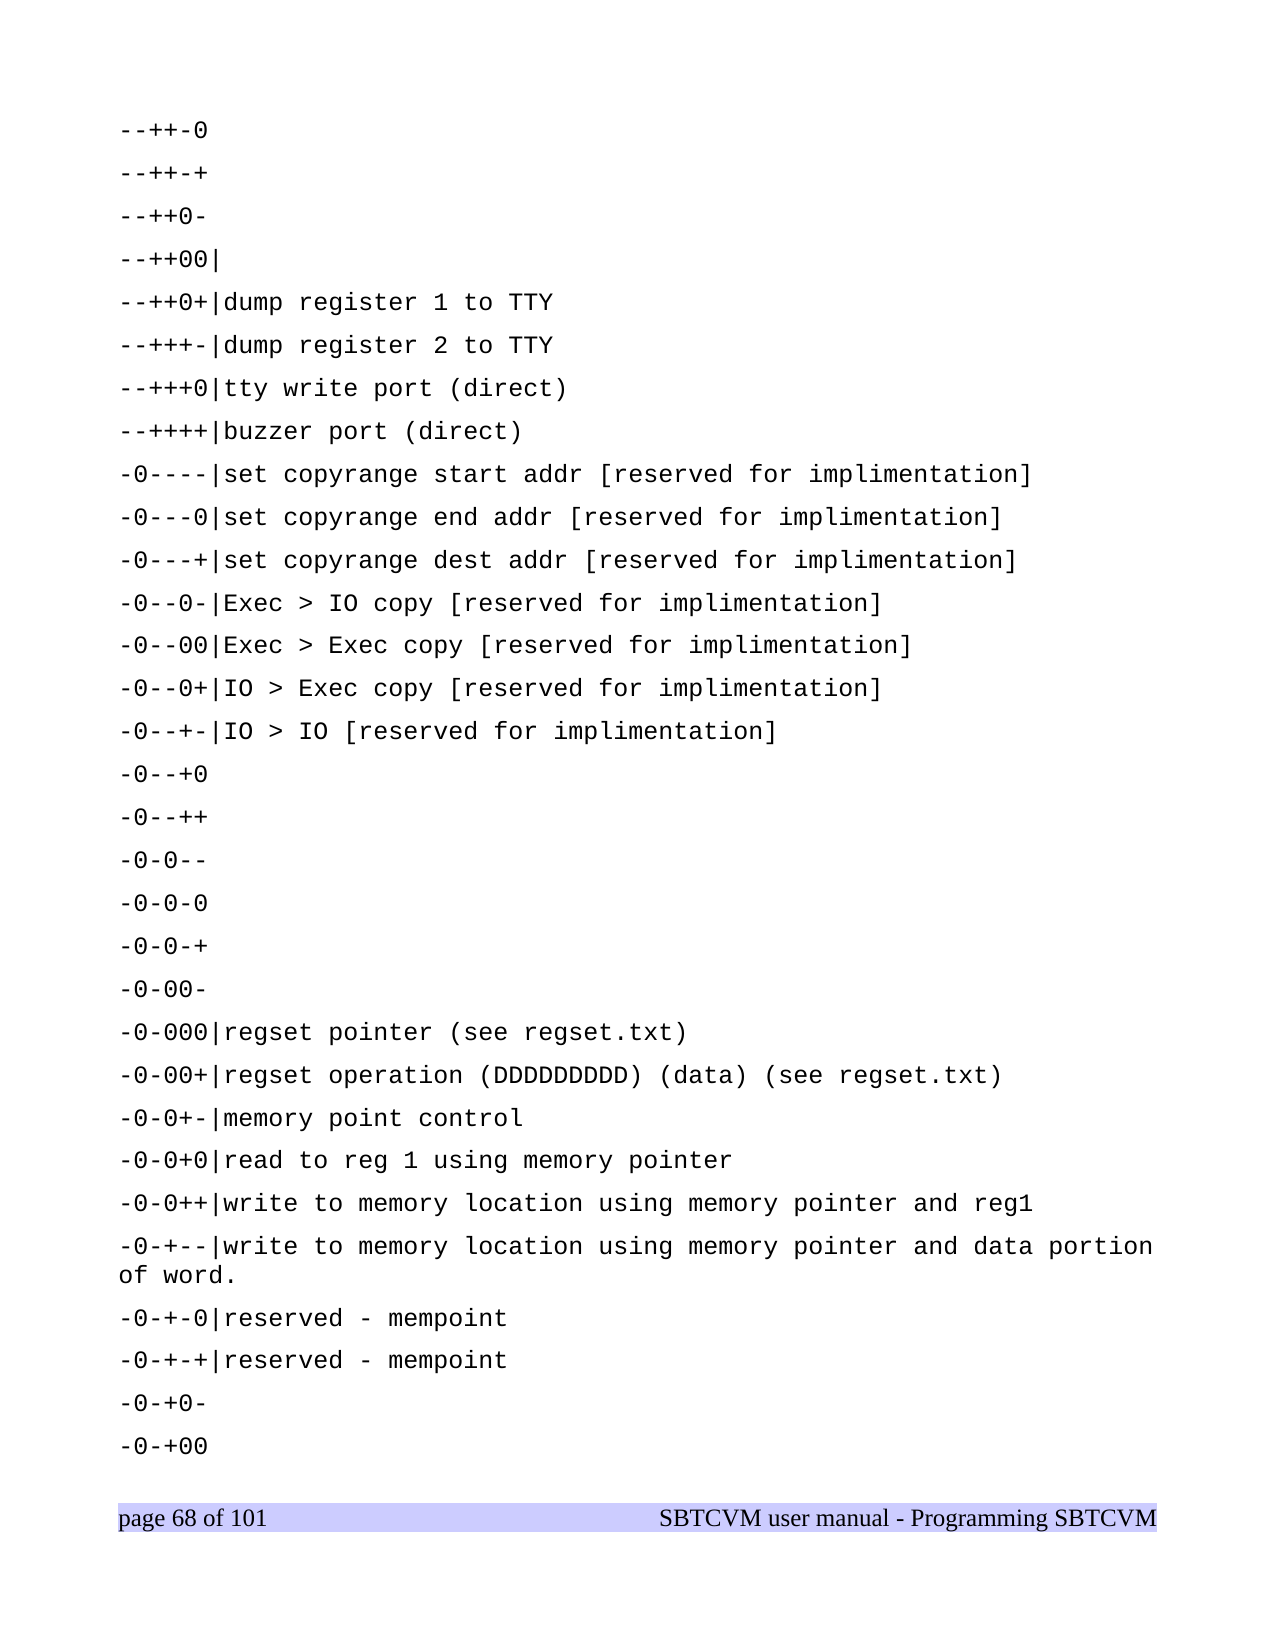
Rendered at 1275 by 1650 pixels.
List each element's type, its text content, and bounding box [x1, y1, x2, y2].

text -0-00- [118, 976, 1157, 1005]
text -0-0+-|memory point control [118, 1105, 1157, 1133]
text -0-+0- [118, 1391, 1157, 1419]
text --+++-|dump register 2 to TTY [118, 333, 1157, 361]
text -0--+0 [118, 762, 1157, 790]
text -0---+|set copyrange dest addr [reserved for implimentation] [118, 547, 1157, 576]
text --+++0|tty write port (direct) [118, 376, 1157, 404]
text -0-0++|write to memory location using memory pointer and reg1 [118, 1191, 1157, 1219]
text -0--0-|Exec > IO copy [reserved for implimentation] [118, 590, 1157, 618]
text -0-+-0|reserved - mempoint [118, 1305, 1157, 1333]
text -0-000|regset pointer (see regset.txt) [118, 1019, 1157, 1048]
text -0-+--|write to memory location using memory pointer and data portion of word. [118, 1234, 1157, 1291]
text --++0+|dump register 1 to TTY [118, 290, 1157, 318]
text -0--++ [118, 805, 1157, 833]
text -0-0+0|read to reg 1 using memory pointer [118, 1148, 1157, 1176]
text -0-+-+|reserved - mempoint [118, 1348, 1157, 1376]
text -0--0+|IO > Exec copy [reserved for implimentation] [118, 676, 1157, 704]
text -0----|set copyrange start addr [reserved for implimentation] [118, 461, 1157, 490]
text -0--+-|IO > IO [reserved for implimentation] [118, 719, 1157, 747]
text -0---0|set copyrange end addr [reserved for implimentation] [118, 504, 1157, 533]
text -0-+00 [118, 1434, 1157, 1462]
text --++-0 [118, 118, 1157, 146]
text --++-+ [118, 161, 1157, 189]
text -0-0-+ [118, 933, 1157, 962]
text --++0- [118, 204, 1157, 232]
text -0--00|Exec > Exec copy [reserved for implimentation] [118, 633, 1157, 661]
text -0-0-0 [118, 891, 1157, 919]
text -0-00+|regset operation (DDDDDDDDD) (data) (see regset.txt) [118, 1062, 1157, 1091]
text --++00| [118, 247, 1157, 275]
text --++++|buzzer port (direct) [118, 418, 1157, 447]
text -0-0-- [118, 848, 1157, 876]
